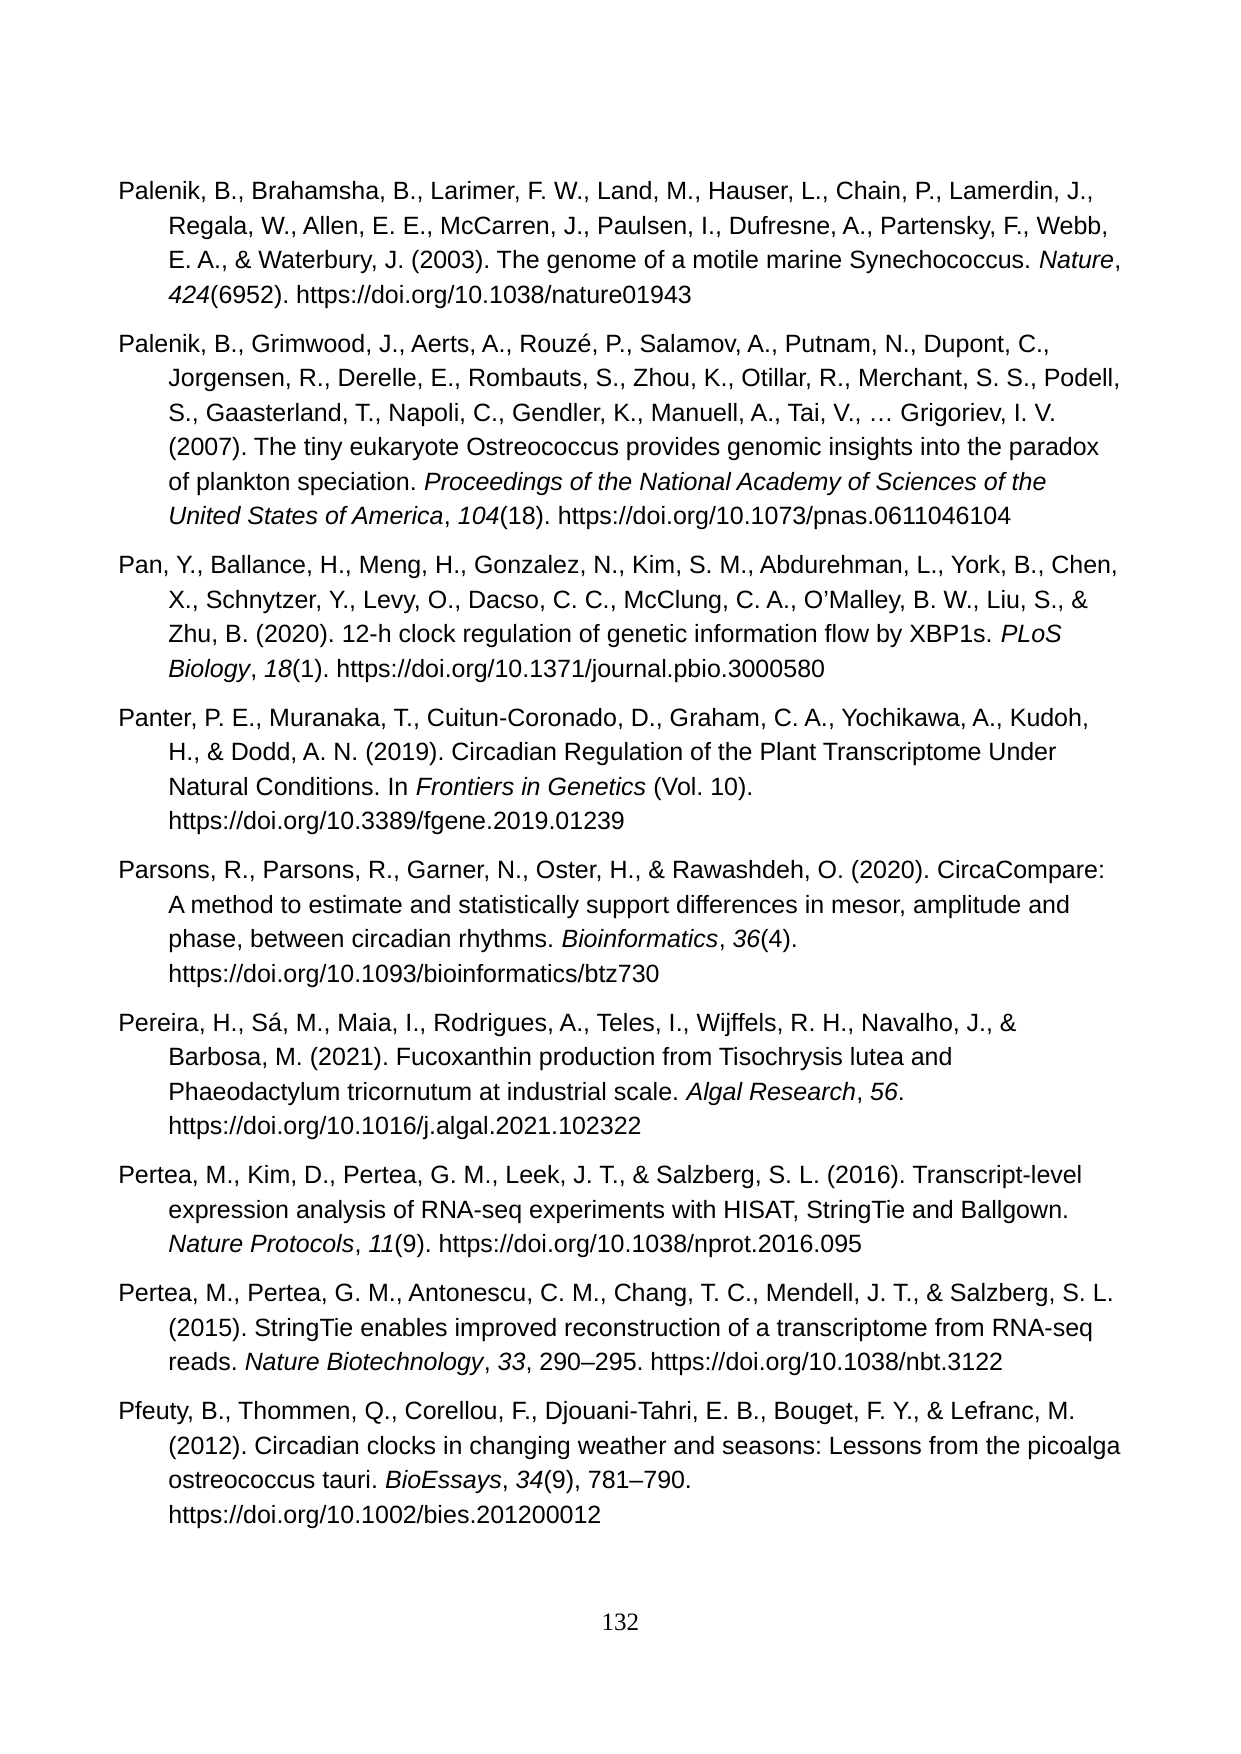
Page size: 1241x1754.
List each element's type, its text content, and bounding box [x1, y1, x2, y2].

text Palenik, B., Brahamsha, B., Larimer, F. W., Land, M., Hauser, L., Chain, P., Lamerdin, J., Regala, W., Allen, E. E., McCarren, J., Paulsen, I., Dufresne, A., Partensky, F., Webb, E. A., & Waterbury, J. (2003). The genome of a motile marine Synechococcus. Nature, 424(6952). https://doi.org/10.1038/nature01943 [118, 176, 1122, 308]
text Parsons, R., Parsons, R., Garner, N., Oster, H., & Rawashdeh, O. (2020). CircaCompare: A method to estimate and statistically support differences in mesor, amplitude and phase, between circadian rhythms. Bioinformatics, 36(4). https://doi.org/10.1093/bioinformatics/btz730 [118, 855, 1122, 987]
text Pereira, H., Sá, M., Maia, I., Rodrigues, A., Teles, I., Wijffels, R. H., Navalho, J., & Barbosa, M. (2021). Fucoxanthin production from Tisochrysis lutea and Phaeodactylum tricornutum at industrial scale. Algal Research, 56. https://doi.org/10.1016/j.algal.2021.102322 [118, 1008, 1122, 1140]
text Pertea, M., Pertea, G. M., Antonescu, C. M., Chang, T. C., Mendell, J. T., & Salzberg, S. L. (2015). StringTie enables improved reconstruction of a transcriptome from RNA-seq reads. Nature Biotechnology, 33, 290–295. https://doi.org/10.1038/nbt.3122 [118, 1278, 1122, 1376]
text Pfeuty, B., Thommen, Q., Corellou, F., Djouani-Tahri, E. B., Bouget, F. Y., & Lefranc, M. (2012). Circadian clocks in changing weather and seasons: Lessons from the picoalga ostreococcus tauri. BioEssays, 34(9), 781–790. https://doi.org/10.1002/bies.201200012 [118, 1396, 1122, 1528]
text Pertea, M., Kim, D., Pertea, G. M., Leek, J. T., & Salzberg, S. L. (2016). Transcript-level expression analysis of RNA-seq experiments with HISAT, StringTie and Ballgown. Nature Protocols, 11(9). https://doi.org/10.1038/nprot.2016.095 [118, 1160, 1122, 1258]
text Panter, P. E., Muranaka, T., Cuitun-Coronado, D., Graham, C. A., Yochikawa, A., Kudoh, H., & Dodd, A. N. (2019). Circadian Regulation of the Plant Transcriptome Under Natural Conditions. In Frontiers in Genetics (Vol. 10). https://doi.org/10.3389/fgene.2019.01239 [118, 703, 1122, 835]
text Pan, Y., Ballance, H., Meng, H., Gonzalez, N., Kim, S. M., Abdurehman, L., York, B., Chen, X., Schnytzer, Y., Levy, O., Dacso, C. C., McClung, C. A., O’Malley, B. W., Liu, S., & Zhu, B. (2020). 12-h clock regulation of genetic information flow by XBP1s. PLoS Biology, 18(1). https://doi.org/10.1371/journal.pbio.3000580 [118, 550, 1122, 682]
text Palenik, B., Grimwood, J., Aerts, A., Rouzé, P., Salamov, A., Putnam, N., Dupont, C., Jorgensen, R., Derelle, E., Rombauts, S., Zhou, K., Otillar, R., Merchant, S. S., Podell, S., Gaasterland, T., Napoli, C., Gendler, K., Manuell, A., Tai, V., … Grigoriev, I. V. (2007). The tiny eukaryote Ostreococcus provides genomic insights into the paradox of plankton speciation. Proceedings of the National Academy of Sciences of the United States of America, 104(18). https://doi.org/10.1073/pnas.0611046104 [118, 329, 1122, 530]
